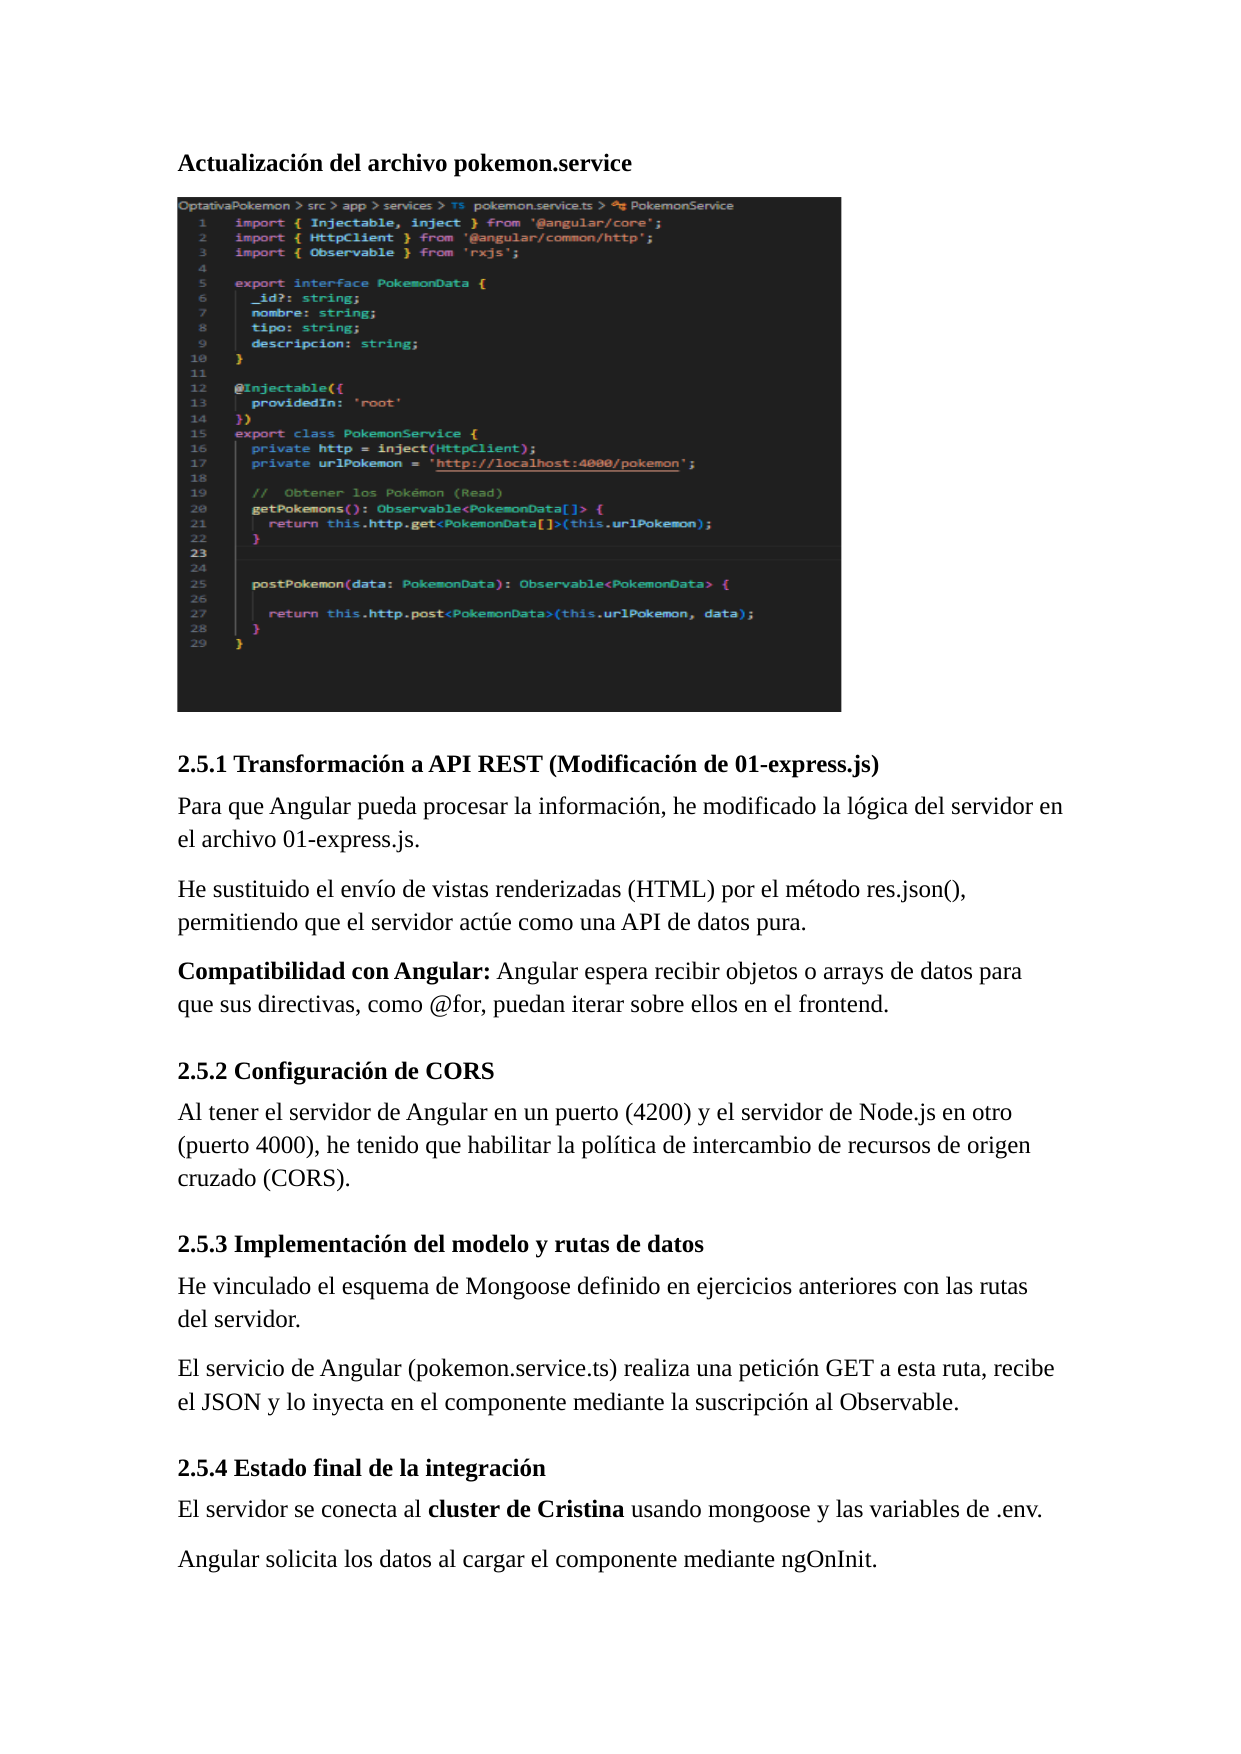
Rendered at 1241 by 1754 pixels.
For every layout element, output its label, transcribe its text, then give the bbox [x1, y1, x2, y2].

text He vinculado el esquema de Mongoose definido en ejercicios anteriores con las rutas del servidor. [177, 1271, 1063, 1333]
subtitle 2.5.2 Configuración de CORS [177, 1056, 1063, 1084]
text Actualización del archivo pokemon.service [177, 148, 1063, 176]
text Compatibilidad con Angular: Angular espera recibir objetos o arrays de datos para que sus directivas, como @for, puedan iterar sobre ellos en el frontend. [177, 956, 1063, 1018]
subtitle 2.5.1 Transformación a API REST (Modificación de 01-express.js) [177, 749, 1063, 778]
subtitle 2.5.4 Estado final de la integración [177, 1453, 1063, 1482]
text He sustituido el envío de vistas renderizadas (HTML) por el método res.json(), permitiendo que el servidor actúe como una API de datos pura. [177, 874, 1063, 935]
text El servidor se conecta al cluster de Cristina usando mongoose y las variables de .env. [177, 1494, 1063, 1523]
subtitle 2.5.3 Implementación del modelo y rutas de datos [177, 1229, 1063, 1258]
text El servicio de Angular (pokemon.service.ts) realiza una petición GET a esta ruta, recibe el JSON y lo inyecta en el componente mediante la suscripción al Observable. [177, 1353, 1063, 1415]
text Para que Angular pueda procesar la información, he modificado la lógica del servidor en el archivo 01-express.js. [177, 791, 1063, 853]
text Al tener el servidor de Angular en un puerto (4200) y el servidor de Node.js en otro (puerto 4000), he tenido que habilitar la política de intercambio de recursos de origen cruzado (CORS). [177, 1097, 1063, 1192]
text Angular solicita los datos al cargar el componente mediante ngOnInit. [177, 1544, 1063, 1573]
